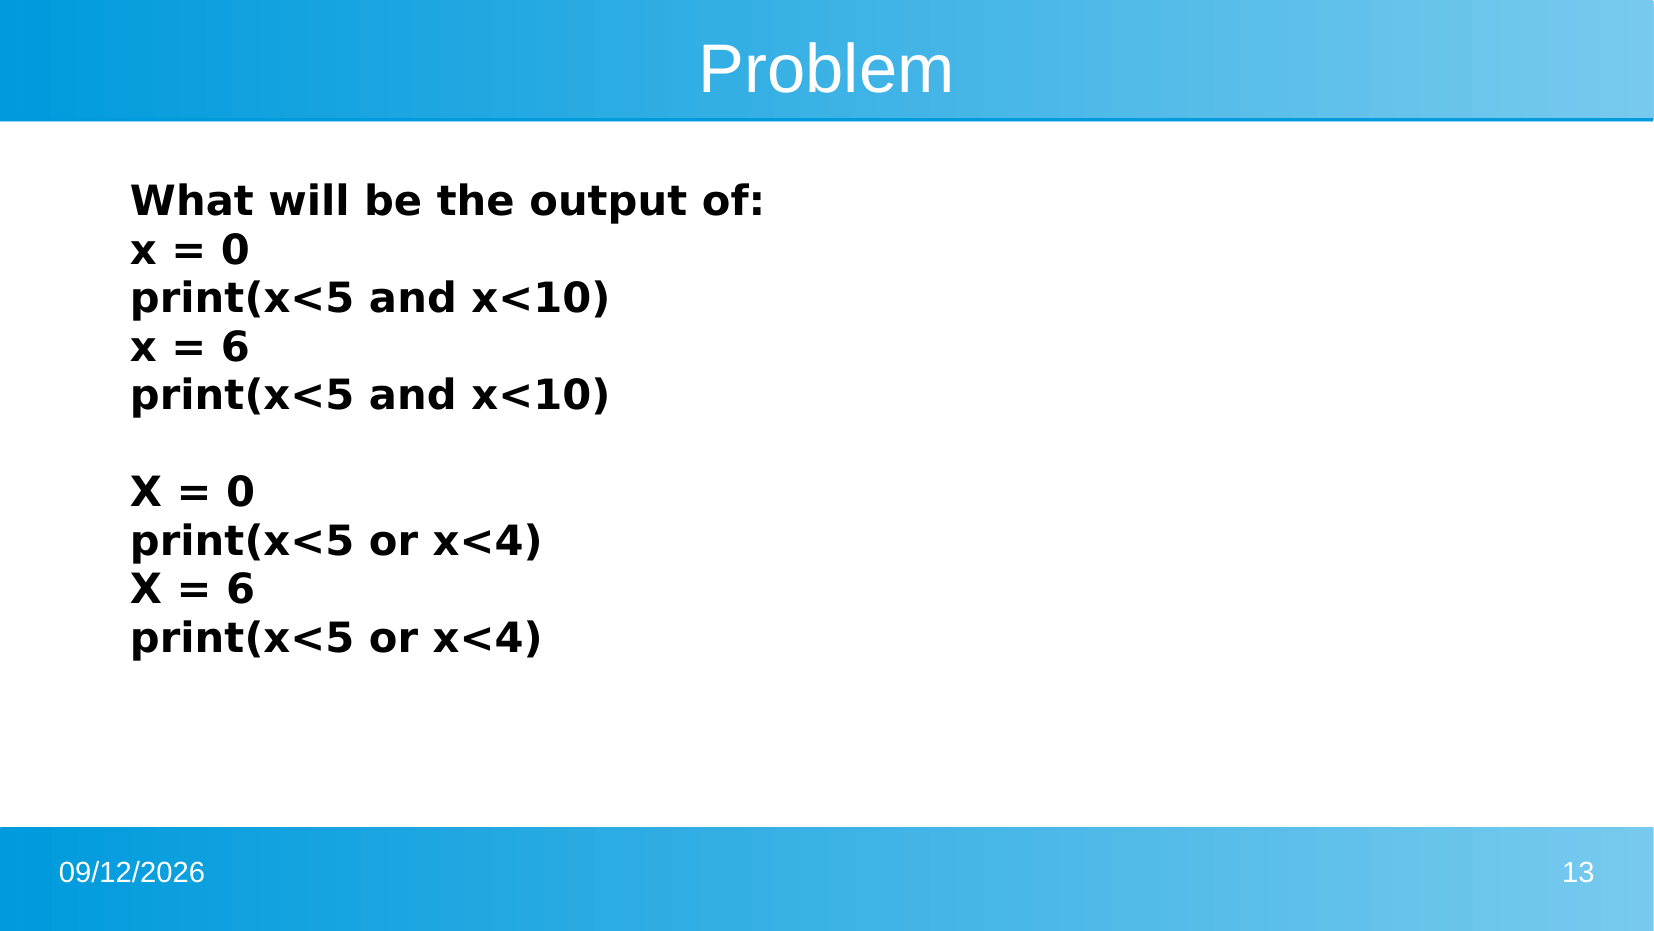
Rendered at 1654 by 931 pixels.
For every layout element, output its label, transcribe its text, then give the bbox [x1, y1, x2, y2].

title Problem [59, 29, 1595, 108]
list What will be the output of: x = 0 print(x<5 and x<10) x = 6 print(x<5 and x<10) X = 0 print(x<5 or x<4) X = 6 print(x<5 or x<4) [59, 177, 1595, 768]
